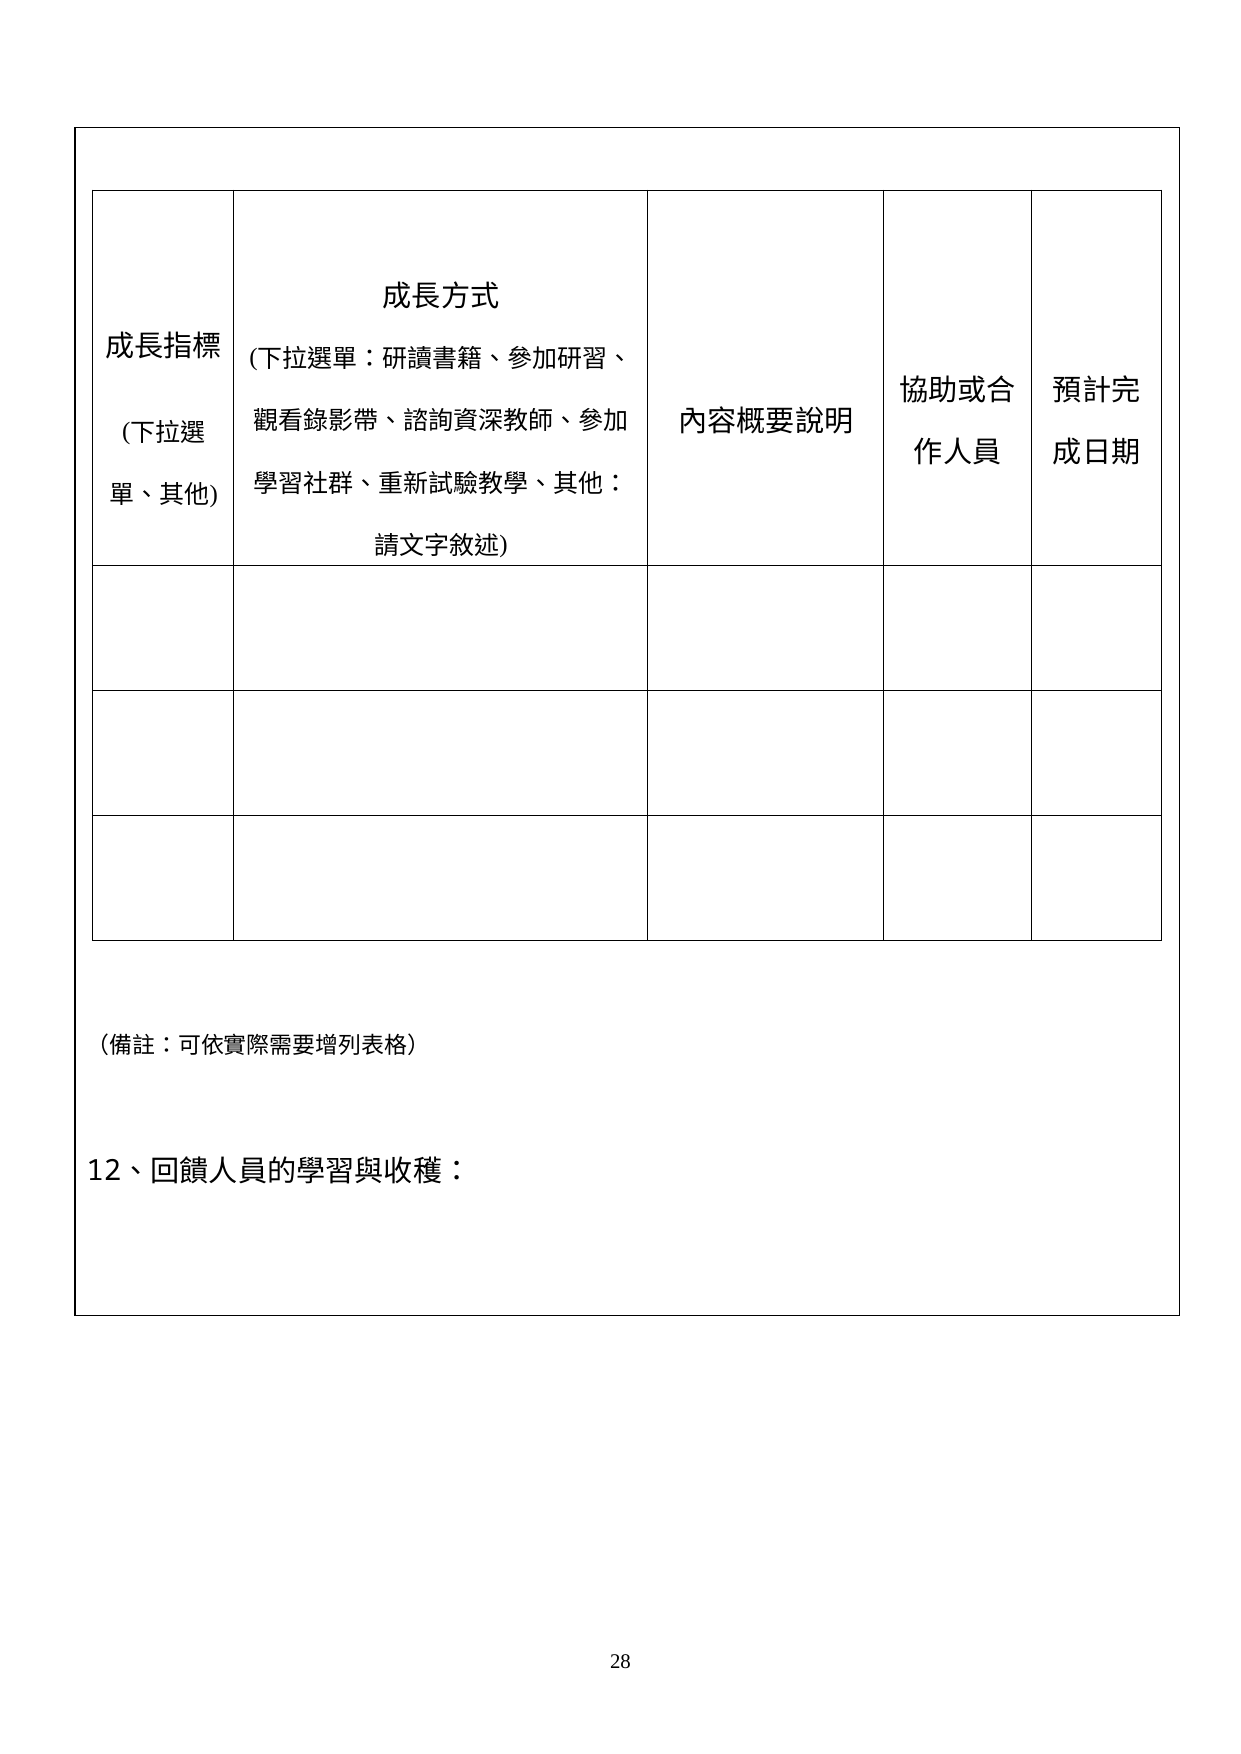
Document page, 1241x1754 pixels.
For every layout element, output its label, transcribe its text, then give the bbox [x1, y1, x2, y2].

table_header 內容概要說明 [648, 191, 883, 564]
table_cell [93, 691, 233, 814]
table_header 成長指標 (下拉選單、其他) [93, 191, 233, 564]
table_header 預計完成日期 [1032, 191, 1161, 564]
table_cell [93, 566, 233, 689]
table_cell [884, 816, 1031, 939]
table_cell [884, 691, 1031, 814]
table_cell [1032, 566, 1161, 689]
table_cell （備註：可依實際需要增列表格） 回饋人員的學習與收穫： [76, 128, 1179, 1314]
table_cell [93, 816, 233, 939]
table_cell [884, 566, 1031, 689]
table_header 協助或合作人員 [884, 191, 1031, 564]
table_header 成長方式 (下拉選單：研讀書籍、參加研習、觀看錄影帶、諮詢資深教師、參加學習社群、重新試驗教學、其他：請文字敘述) [234, 191, 647, 564]
table_cell [1032, 816, 1161, 939]
table_cell [648, 816, 883, 939]
table_cell [234, 566, 647, 689]
table_cell [648, 691, 883, 814]
table_cell [648, 566, 883, 689]
table_cell [234, 816, 647, 939]
table_cell [1032, 691, 1161, 814]
table_cell [234, 691, 647, 814]
